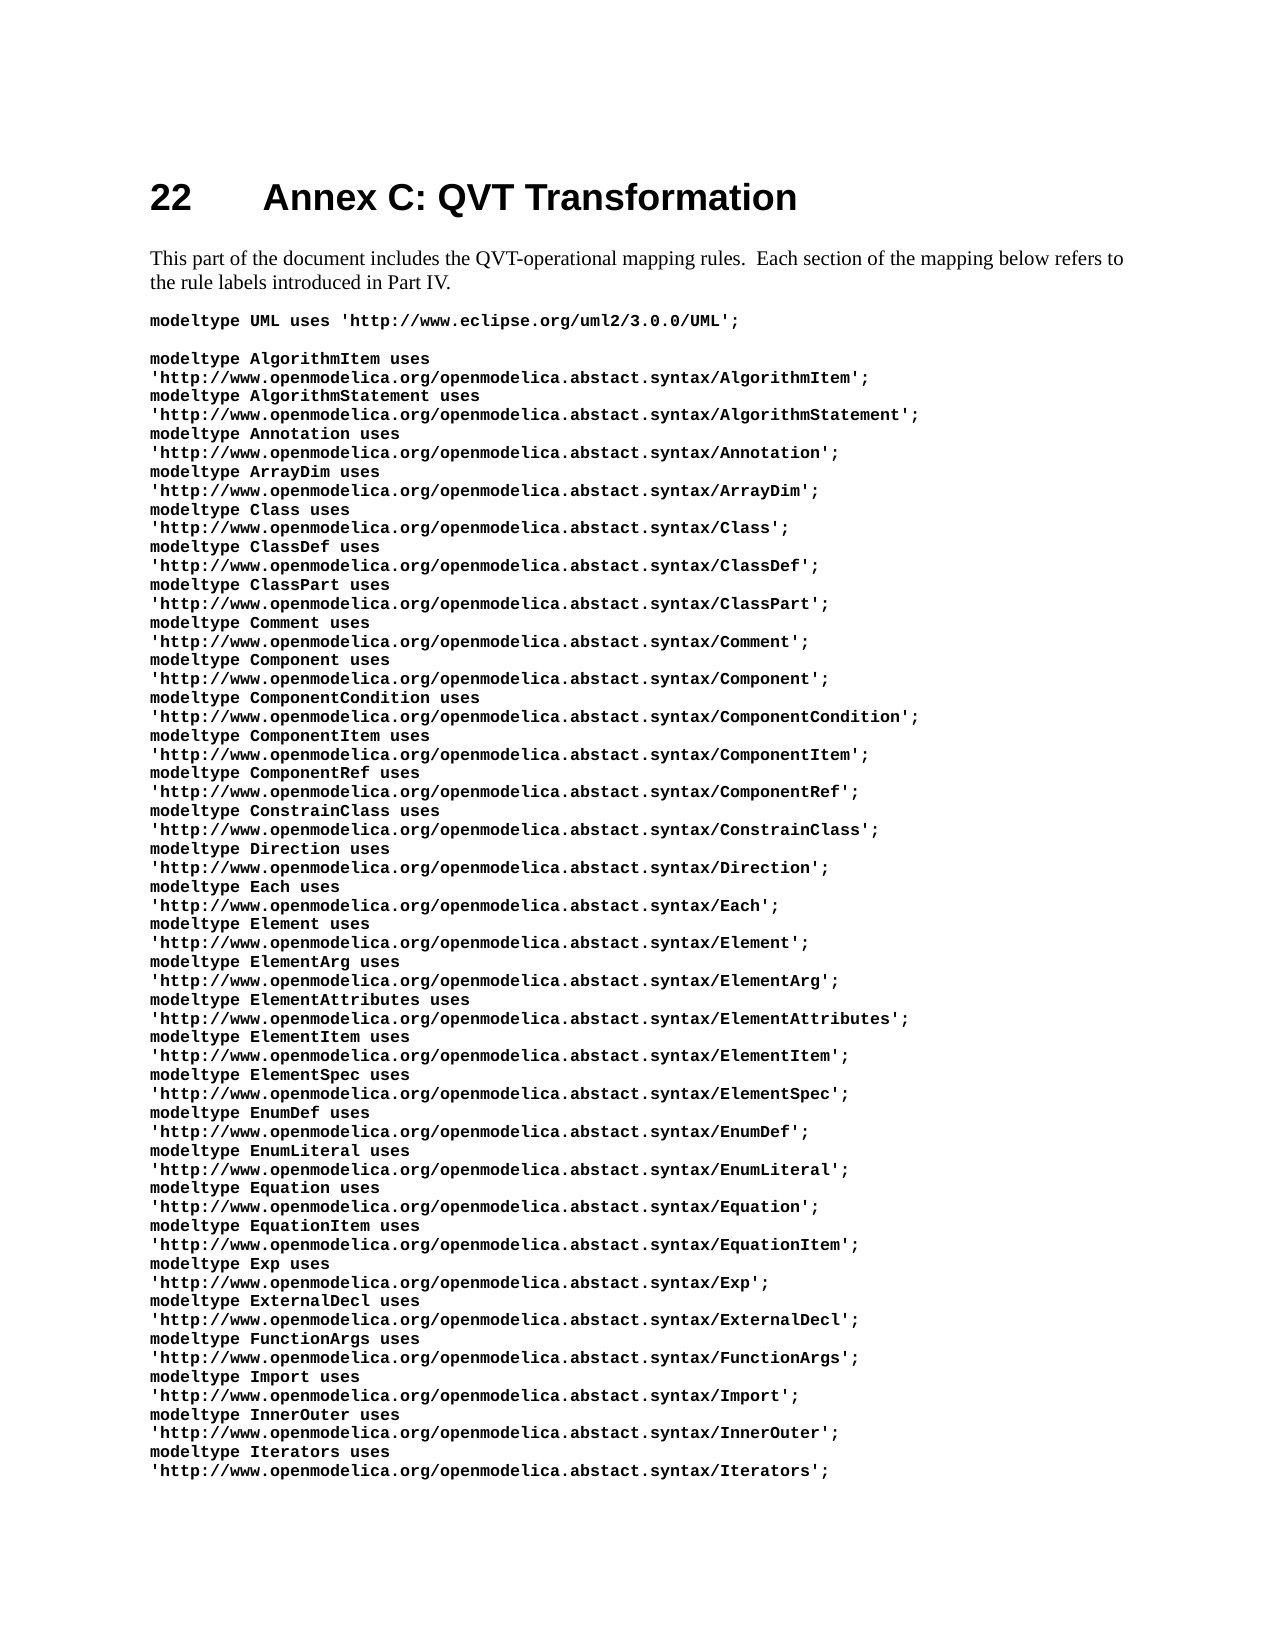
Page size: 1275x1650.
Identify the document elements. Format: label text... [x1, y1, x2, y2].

text 'http://www.openmodelica.org/openmodelica.abstact.syntax/Each'; [150, 897, 1125, 916]
text modeltype ElementArg uses [150, 954, 1125, 972]
text 'http://www.openmodelica.org/openmodelica.abstact.syntax/ClassDef'; [150, 558, 1125, 577]
text This part of the document includes the QVT-operational mapping rules. Each section of the mapping below refers to the rule labels introduced in Part IV. [150, 246, 1125, 294]
text modeltype ExternalDecl uses [150, 1293, 1125, 1312]
text 'http://www.openmodelica.org/openmodelica.abstact.syntax/Direction'; [150, 859, 1125, 878]
text modeltype Exp uses [150, 1255, 1125, 1274]
text 'http://www.openmodelica.org/openmodelica.abstact.syntax/ExternalDecl'; [150, 1312, 1125, 1331]
text modeltype ConstrainClass uses [150, 803, 1125, 822]
text modeltype Direction uses [150, 841, 1125, 859]
text modeltype ComponentRef uses [150, 765, 1125, 784]
text modeltype EquationItem uses [150, 1218, 1125, 1236]
text 'http://www.openmodelica.org/openmodelica.abstact.syntax/ClassPart'; [150, 595, 1125, 614]
text 'http://www.openmodelica.org/openmodelica.abstact.syntax/Element'; [150, 935, 1125, 954]
text 'http://www.openmodelica.org/openmodelica.abstact.syntax/ComponentItem'; [150, 746, 1125, 765]
text modeltype ClassDef uses [150, 539, 1125, 558]
text modeltype Each uses [150, 878, 1125, 897]
text 'http://www.openmodelica.org/openmodelica.abstact.syntax/Equation'; [150, 1199, 1125, 1218]
text modeltype ClassPart uses [150, 577, 1125, 595]
text modeltype FunctionArgs uses [150, 1331, 1125, 1349]
text modeltype Class uses [150, 501, 1125, 520]
text 'http://www.openmodelica.org/openmodelica.abstact.syntax/FunctionArgs'; [150, 1349, 1125, 1368]
text modeltype Import uses [150, 1368, 1125, 1387]
text modeltype ElementAttributes uses [150, 991, 1125, 1010]
text 'http://www.openmodelica.org/openmodelica.abstact.syntax/ElementAttributes'; [150, 1010, 1125, 1029]
text modeltype ComponentCondition uses [150, 690, 1125, 708]
text 'http://www.openmodelica.org/openmodelica.abstact.syntax/AlgorithmItem'; [150, 369, 1125, 388]
text 'http://www.openmodelica.org/openmodelica.abstact.syntax/Class'; [150, 520, 1125, 539]
text modeltype Component uses [150, 652, 1125, 671]
text modeltype ArrayDim uses [150, 463, 1125, 482]
text 'http://www.openmodelica.org/openmodelica.abstact.syntax/ComponentRef'; [150, 784, 1125, 803]
text 'http://www.openmodelica.org/openmodelica.abstact.syntax/Import'; [150, 1387, 1125, 1406]
text 'http://www.openmodelica.org/openmodelica.abstact.syntax/EquationItem'; [150, 1236, 1125, 1255]
text modeltype ElementSpec uses [150, 1067, 1125, 1086]
text 'http://www.openmodelica.org/openmodelica.abstact.syntax/ElementSpec'; [150, 1086, 1125, 1104]
text 'http://www.openmodelica.org/openmodelica.abstact.syntax/Comment'; [150, 633, 1125, 652]
subtitle Annex C: QVT Transformation [150, 176, 1125, 219]
text modeltype Comment uses [150, 614, 1125, 633]
text 'http://www.openmodelica.org/openmodelica.abstact.syntax/ElementItem'; [150, 1048, 1125, 1067]
text 'http://www.openmodelica.org/openmodelica.abstact.syntax/ComponentCondition'; [150, 708, 1125, 727]
text modeltype UML uses 'http://www.eclipse.org/uml2/3.0.0/UML'; [150, 313, 1125, 331]
text 'http://www.openmodelica.org/openmodelica.abstact.syntax/Iterators'; [150, 1463, 1125, 1482]
text modeltype Element uses [150, 916, 1125, 935]
text modeltype EnumDef uses [150, 1104, 1125, 1123]
text 'http://www.openmodelica.org/openmodelica.abstact.syntax/EnumDef'; [150, 1123, 1125, 1142]
text 'http://www.openmodelica.org/openmodelica.abstact.syntax/InnerOuter'; [150, 1425, 1125, 1444]
text 'http://www.openmodelica.org/openmodelica.abstact.syntax/ConstrainClass'; [150, 822, 1125, 841]
text modeltype Annotation uses [150, 426, 1125, 444]
text modeltype AlgorithmStatement uses [150, 388, 1125, 407]
text modeltype ElementItem uses [150, 1029, 1125, 1048]
text modeltype ComponentItem uses [150, 727, 1125, 746]
text 'http://www.openmodelica.org/openmodelica.abstact.syntax/Annotation'; [150, 444, 1125, 463]
text 'http://www.openmodelica.org/openmodelica.abstact.syntax/Component'; [150, 671, 1125, 690]
text 'http://www.openmodelica.org/openmodelica.abstact.syntax/Exp'; [150, 1274, 1125, 1293]
text modeltype EnumLiteral uses [150, 1142, 1125, 1161]
text 'http://www.openmodelica.org/openmodelica.abstact.syntax/EnumLiteral'; [150, 1161, 1125, 1180]
text 'http://www.openmodelica.org/openmodelica.abstact.syntax/ArrayDim'; [150, 482, 1125, 501]
text 'http://www.openmodelica.org/openmodelica.abstact.syntax/ElementArg'; [150, 972, 1125, 991]
text 'http://www.openmodelica.org/openmodelica.abstact.syntax/AlgorithmStatement'; [150, 407, 1125, 426]
text modeltype Iterators uses [150, 1444, 1125, 1463]
text modeltype Equation uses [150, 1180, 1125, 1199]
text modeltype InnerOuter uses [150, 1406, 1125, 1425]
text modeltype AlgorithmItem uses [150, 350, 1125, 369]
